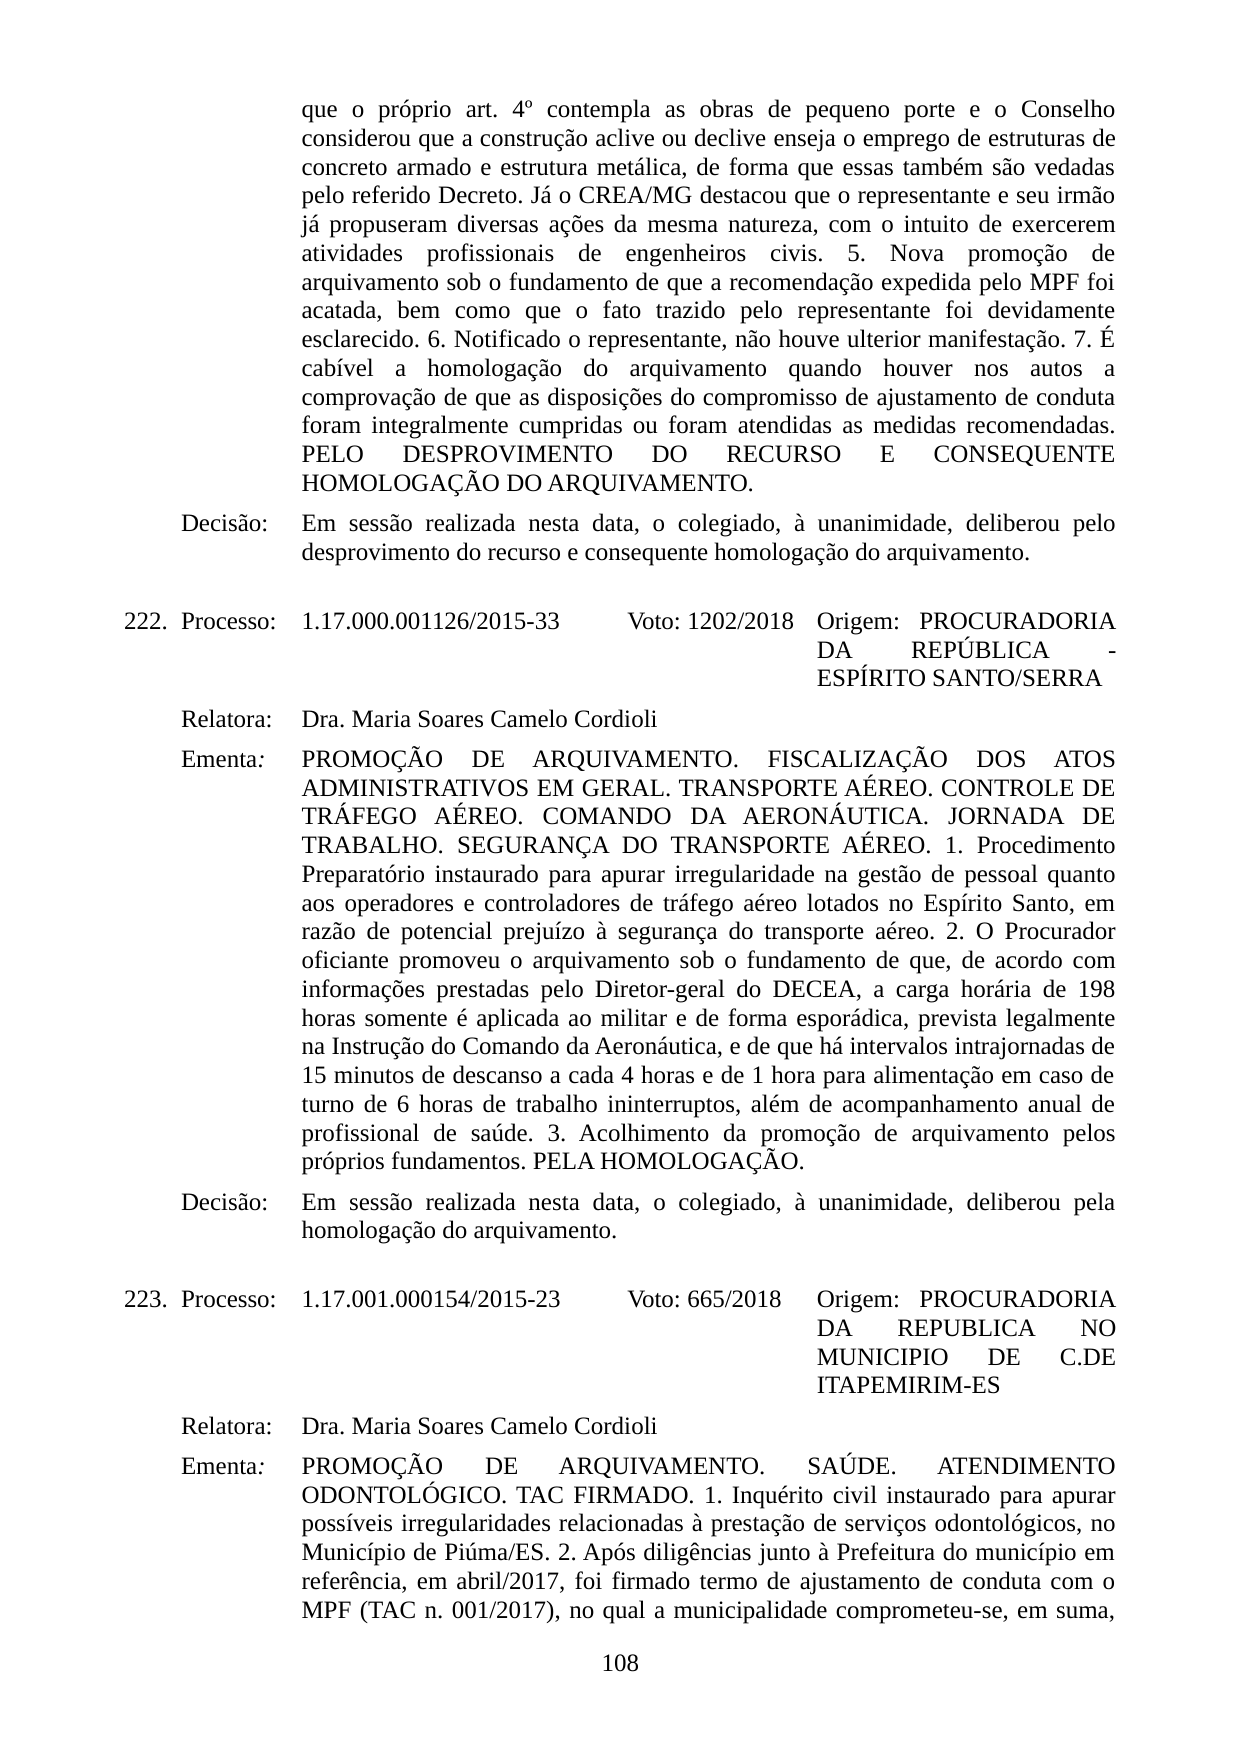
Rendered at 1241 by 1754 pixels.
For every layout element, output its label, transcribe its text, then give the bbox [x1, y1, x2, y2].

table_cell Dra. Maria Soares Camelo Cordioli [296, 698, 1122, 738]
table_cell [118, 1405, 175, 1445]
table_cell Relatora: [175, 1405, 296, 1445]
table_header Voto: 665/2018 [621, 1279, 811, 1405]
table_cell Em sessão realizada nesta data, o colegiado, à unanimidade, deliberou pelo desprovimento do recurso e consequente homologação do arquivamento. [296, 503, 1122, 571]
table_header 222. [118, 600, 175, 698]
table_header Processo: [175, 600, 296, 698]
table_cell Decisão: [175, 1181, 296, 1250]
table_cell Ementa: [175, 1445, 296, 1629]
table_cell [118, 738, 175, 1181]
table_cell [118, 698, 175, 738]
table_header 1.17.000.001126/2015-33 [296, 600, 621, 698]
table_header Origem: PROCURADORIA DA REPUBLICA NO MUNICIPIO DE C.DE ITAPEMIRIM-ES [811, 1279, 1122, 1405]
table_cell Dra. Maria Soares Camelo Cordioli [296, 1405, 1122, 1445]
table_cell PROMOÇÃO DE ARQUIVAMENTO. SAÚDE. ATENDIMENTO ODONTOLÓGICO. TAC FIRMADO. 1. Inquérito civil instaurado para apurar possíveis irregularidades relacionadas à prestação de serviços odontológicos, no Município de Piúma/ES. 2. Após diligências junto à Prefeitura do município em referência, em abril/2017, foi firmado termo de ajustamento de conduta com o MPF (TAC n. 001/2017), no qual a municipalidade comprometeu-se, em suma, [296, 1445, 1122, 1629]
table_header 1.17.001.000154/2015-23 [296, 1279, 621, 1405]
table_cell Em sessão realizada nesta data, o colegiado, à unanimidade, deliberou pela homologação do arquivamento. [296, 1181, 1122, 1250]
table_cell [118, 89, 175, 502]
table_header Voto: 1202/2018 [621, 600, 811, 698]
table_cell [118, 1445, 175, 1629]
table_cell que o próprio art. 4º contempla as obras de pequeno porte e o Conselho considerou que a construção aclive ou declive enseja o emprego de estruturas de concreto armado e estrutura metálica, de forma que essas também são vedadas pelo referido Decreto. Já o CREA/MG destacou que o representante e seu irmão já propuseram diversas ações da mesma natureza, com o intuito de exercerem atividades profissionais de engenheiros civis. 5. Nova promoção de arquivamento sob o fundamento de que a recomendação expedida pelo MPF foi acatada, bem como que o fato trazido pelo representante foi devidamente esclarecido. 6. Notificado o representante, não houve ulterior manifestação. 7. É cabível a homologação do arquivamento quando houver nos autos a comprovação de que as disposições do compromisso de ajustamento de conduta foram integralmente cumpridas ou foram atendidas as medidas recomendadas. PELO DESPROVIMENTO DO RECURSO E CONSEQUENTE HOMOLOGAÇÃO DO ARQUIVAMENTO. [296, 89, 1122, 502]
table_cell [118, 1181, 175, 1250]
table_header Processo: [175, 1279, 296, 1405]
table_cell Relatora: [175, 698, 296, 738]
table_cell Ementa: [175, 738, 296, 1181]
table_header Origem: PROCURADORIA DA REPÚBLICA - ESPÍRITO SANTO/SERRA [811, 600, 1122, 698]
table_cell [118, 503, 175, 571]
table_header 223. [118, 1279, 175, 1405]
table_cell PROMOÇÃO DE ARQUIVAMENTO. FISCALIZAÇÃO DOS ATOS ADMINISTRATIVOS EM GERAL. TRANSPORTE AÉREO. CONTROLE DE TRÁFEGO AÉREO. COMANDO DA AERONÁUTICA. JORNADA DE TRABALHO. SEGURANÇA DO TRANSPORTE AÉREO. 1. Procedimento Preparatório instaurado para apurar irregularidade na gestão de pessoal quanto aos operadores e controladores de tráfego aéreo lotados no Espírito Santo, em razão de potencial prejuízo à segurança do transporte aéreo. 2. O Procurador oficiante promoveu o arquivamento sob o fundamento de que, de acordo com informações prestadas pelo Diretor-geral do DECEA, a carga horária de 198 horas somente é aplicada ao militar e de forma esporádica, prevista legalmente na Instrução do Comando da Aeronáutica, e de que há intervalos intrajornadas de 15 minutos de descanso a cada 4 horas e de 1 hora para alimentação em caso de turno de 6 horas de trabalho ininterruptos, além de acompanhamento anual de profissional de saúde. 3. Acolhimento da promoção de arquivamento pelos próprios fundamentos. PELA HOMOLOGAÇÃO. [296, 738, 1122, 1181]
table_cell Decisão: [175, 503, 296, 571]
table_cell [175, 89, 296, 502]
